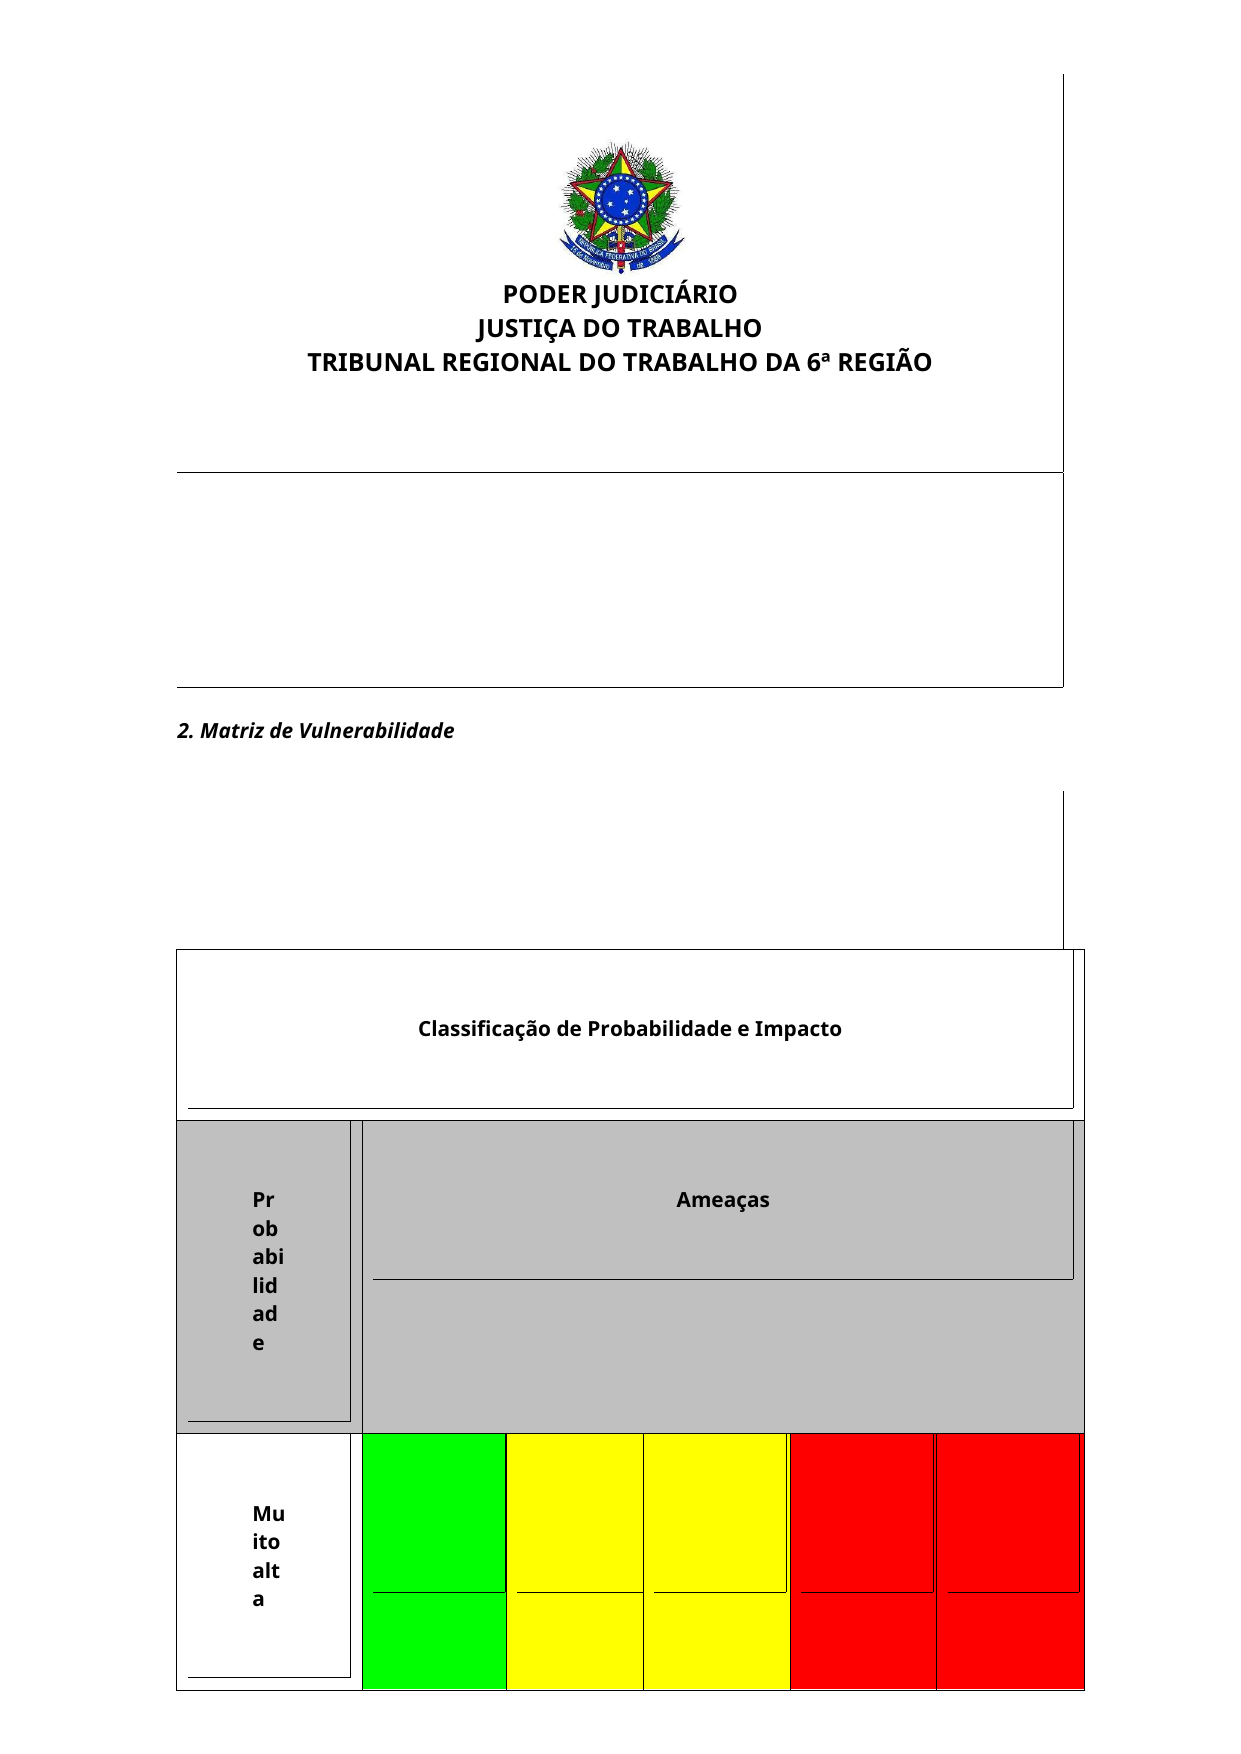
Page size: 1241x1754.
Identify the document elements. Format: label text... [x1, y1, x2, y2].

table_header Classificação de Probabilidade e Impacto [177, 950, 1084, 1120]
table_cell [507, 1434, 643, 1689]
table_cell [937, 1434, 1084, 1689]
table_cell Muito alta [177, 1434, 362, 1689]
table_cell [791, 1434, 936, 1689]
table_cell Probabilidade [177, 1121, 362, 1433]
table_cell [644, 1434, 790, 1689]
subtitle 2. Matriz de Vulnerabilidade [177, 716, 1063, 744]
table_cell [363, 1434, 506, 1689]
table_cell Ameaças [363, 1121, 1084, 1433]
